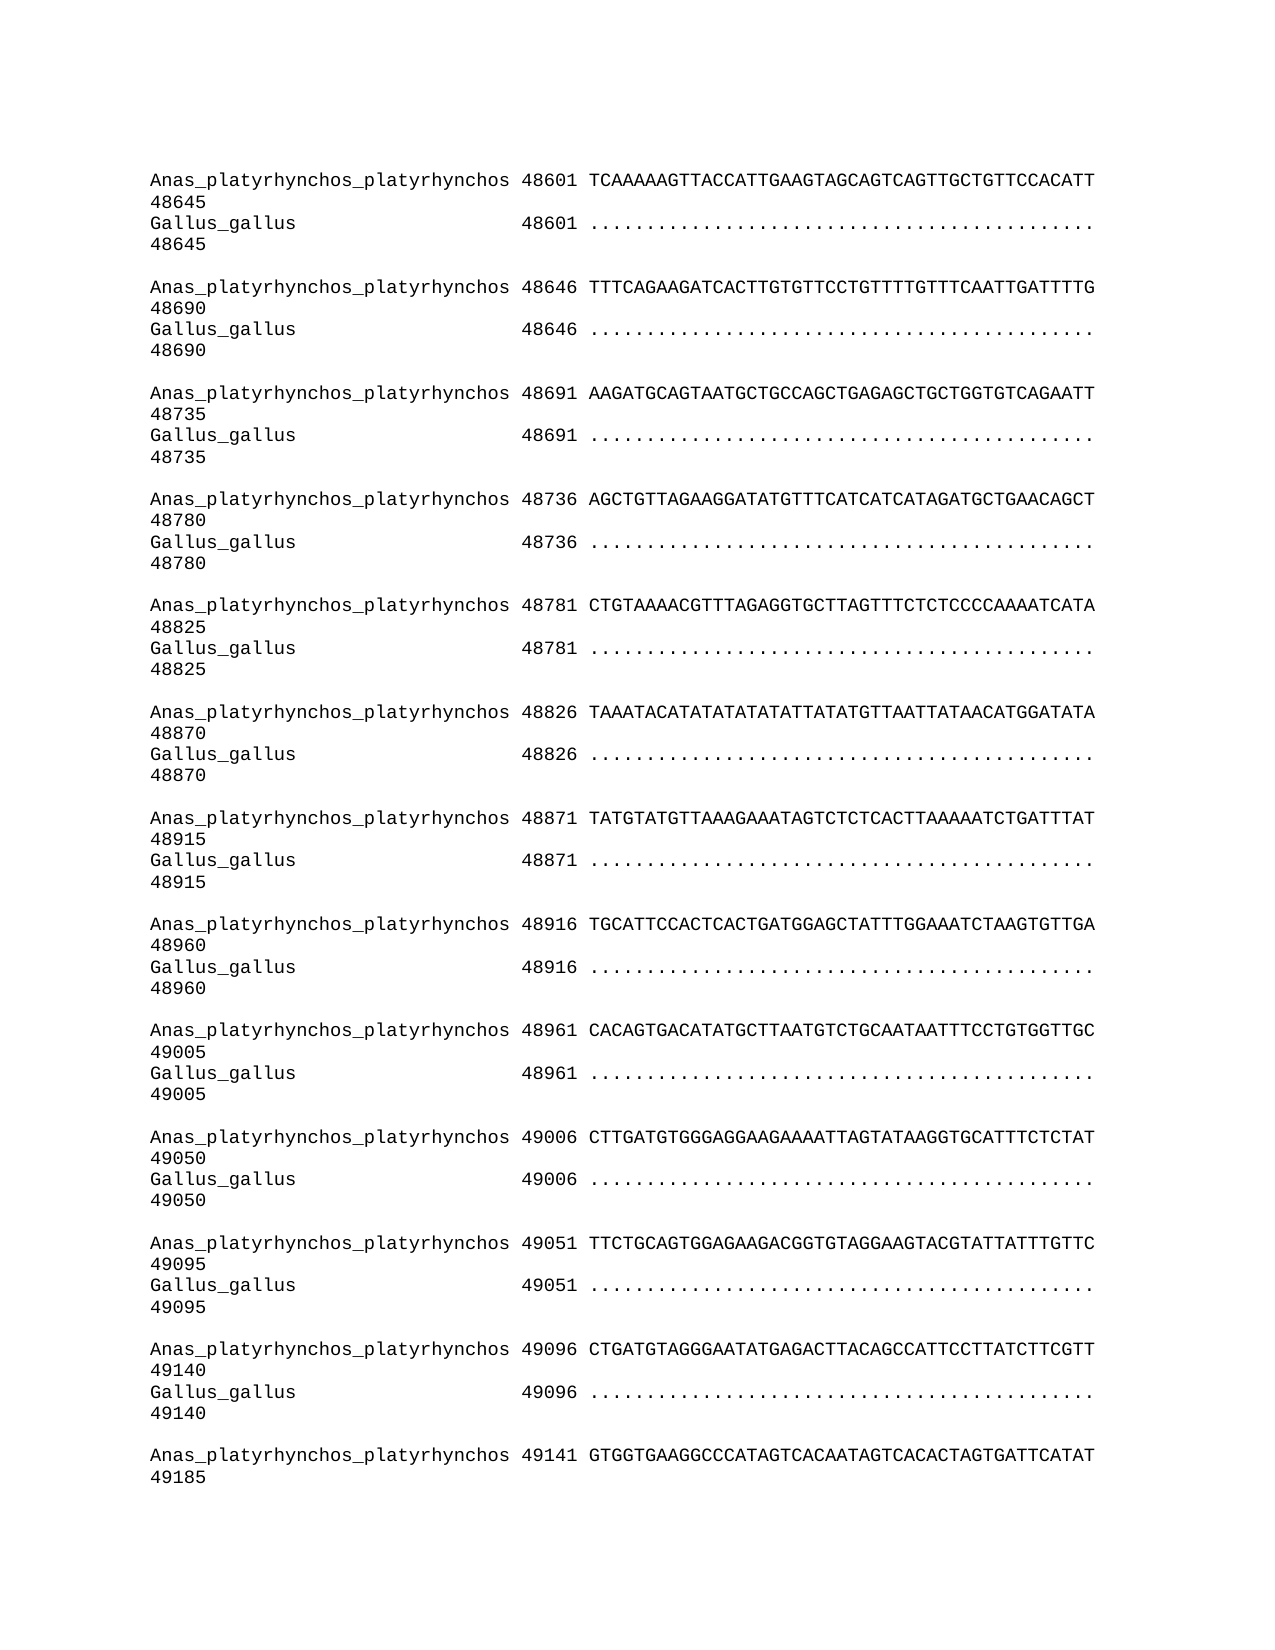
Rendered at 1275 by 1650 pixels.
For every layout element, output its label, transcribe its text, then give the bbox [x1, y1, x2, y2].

text Gallus_gallus 48961 ............................................. 49005 [150, 1064, 1125, 1106]
text Anas_platyrhynchos_platyrhynchos 49051 TTCTGCAGTGGAGAAGACGGTGTAGGAAGTACGTATTATTTGTTC 49095 [150, 1234, 1125, 1276]
text Gallus_gallus 48871 ............................................. 48915 [150, 851, 1125, 894]
text Anas_platyrhynchos_platyrhynchos 48691 AAGATGCAGTAATGCTGCCAGCTGAGAGCTGCTGGTGTCAGAATT 48735 [150, 384, 1125, 426]
text Gallus_gallus 49051 ............................................. 49095 [150, 1276, 1125, 1319]
text Gallus_gallus 49096 ............................................. 49140 [150, 1382, 1125, 1425]
text Anas_platyrhynchos_platyrhynchos 48916 TGCATTCCACTCACTGATGGAGCTATTTGGAAATCTAAGTGTTGA 48960 [150, 915, 1125, 957]
text Anas_platyrhynchos_platyrhynchos 48871 TATGTATGTTAAAGAAATAGTCTCTCACTTAAAAATCTGATTTAT 48915 [150, 809, 1125, 851]
text Gallus_gallus 48601 ............................................. 48645 [150, 214, 1125, 256]
text Anas_platyrhynchos_platyrhynchos 48826 TAAATACATATATATATATTATATGTTAATTATAACATGGATATA 48870 [150, 702, 1125, 745]
text Gallus_gallus 48646 ............................................. 48690 [150, 320, 1125, 362]
text Gallus_gallus 48916 ............................................. 48960 [150, 957, 1125, 1000]
text Anas_platyrhynchos_platyrhynchos 48781 CTGTAAAACGTTTAGAGGTGCTTAGTTTCTCTCCCCAAAATCATA 48825 [150, 596, 1125, 639]
text Gallus_gallus 48691 ............................................. 48735 [150, 426, 1125, 469]
text Gallus_gallus 48826 ............................................. 48870 [150, 745, 1125, 787]
text Gallus_gallus 48781 ............................................. 48825 [150, 639, 1125, 681]
text Anas_platyrhynchos_platyrhynchos 48601 TCAAAAAGTTACCATTGAAGTAGCAGTCAGTTGCTGTTCCACATT 48645 [150, 171, 1125, 214]
text Gallus_gallus 48736 ............................................. 48780 [150, 532, 1125, 575]
text Anas_platyrhynchos_platyrhynchos 49006 CTTGATGTGGGAGGAAGAAAATTAGTATAAGGTGCATTTCTCTAT 49050 [150, 1127, 1125, 1170]
text Anas_platyrhynchos_platyrhynchos 48961 CACAGTGACATATGCTTAATGTCTGCAATAATTTCCTGTGGTTGC 49005 [150, 1021, 1125, 1064]
text Gallus_gallus 49006 ............................................. 49050 [150, 1170, 1125, 1212]
text Anas_platyrhynchos_platyrhynchos 48736 AGCTGTTAGAAGGATATGTTTCATCATCATAGATGCTGAACAGCT 48780 [150, 490, 1125, 532]
text Anas_platyrhynchos_platyrhynchos 49096 CTGATGTAGGGAATATGAGACTTACAGCCATTCCTTATCTTCGTT 49140 [150, 1340, 1125, 1382]
text Anas_platyrhynchos_platyrhynchos 48646 TTTCAGAAGATCACTTGTGTTCCTGTTTTGTTTCAATTGATTTTG 48690 [150, 277, 1125, 320]
text Anas_platyrhynchos_platyrhynchos 49141 GTGGTGAAGGCCCATAGTCACAATAGTCACACTAGTGATTCATAT 49185 [150, 1446, 1125, 1489]
